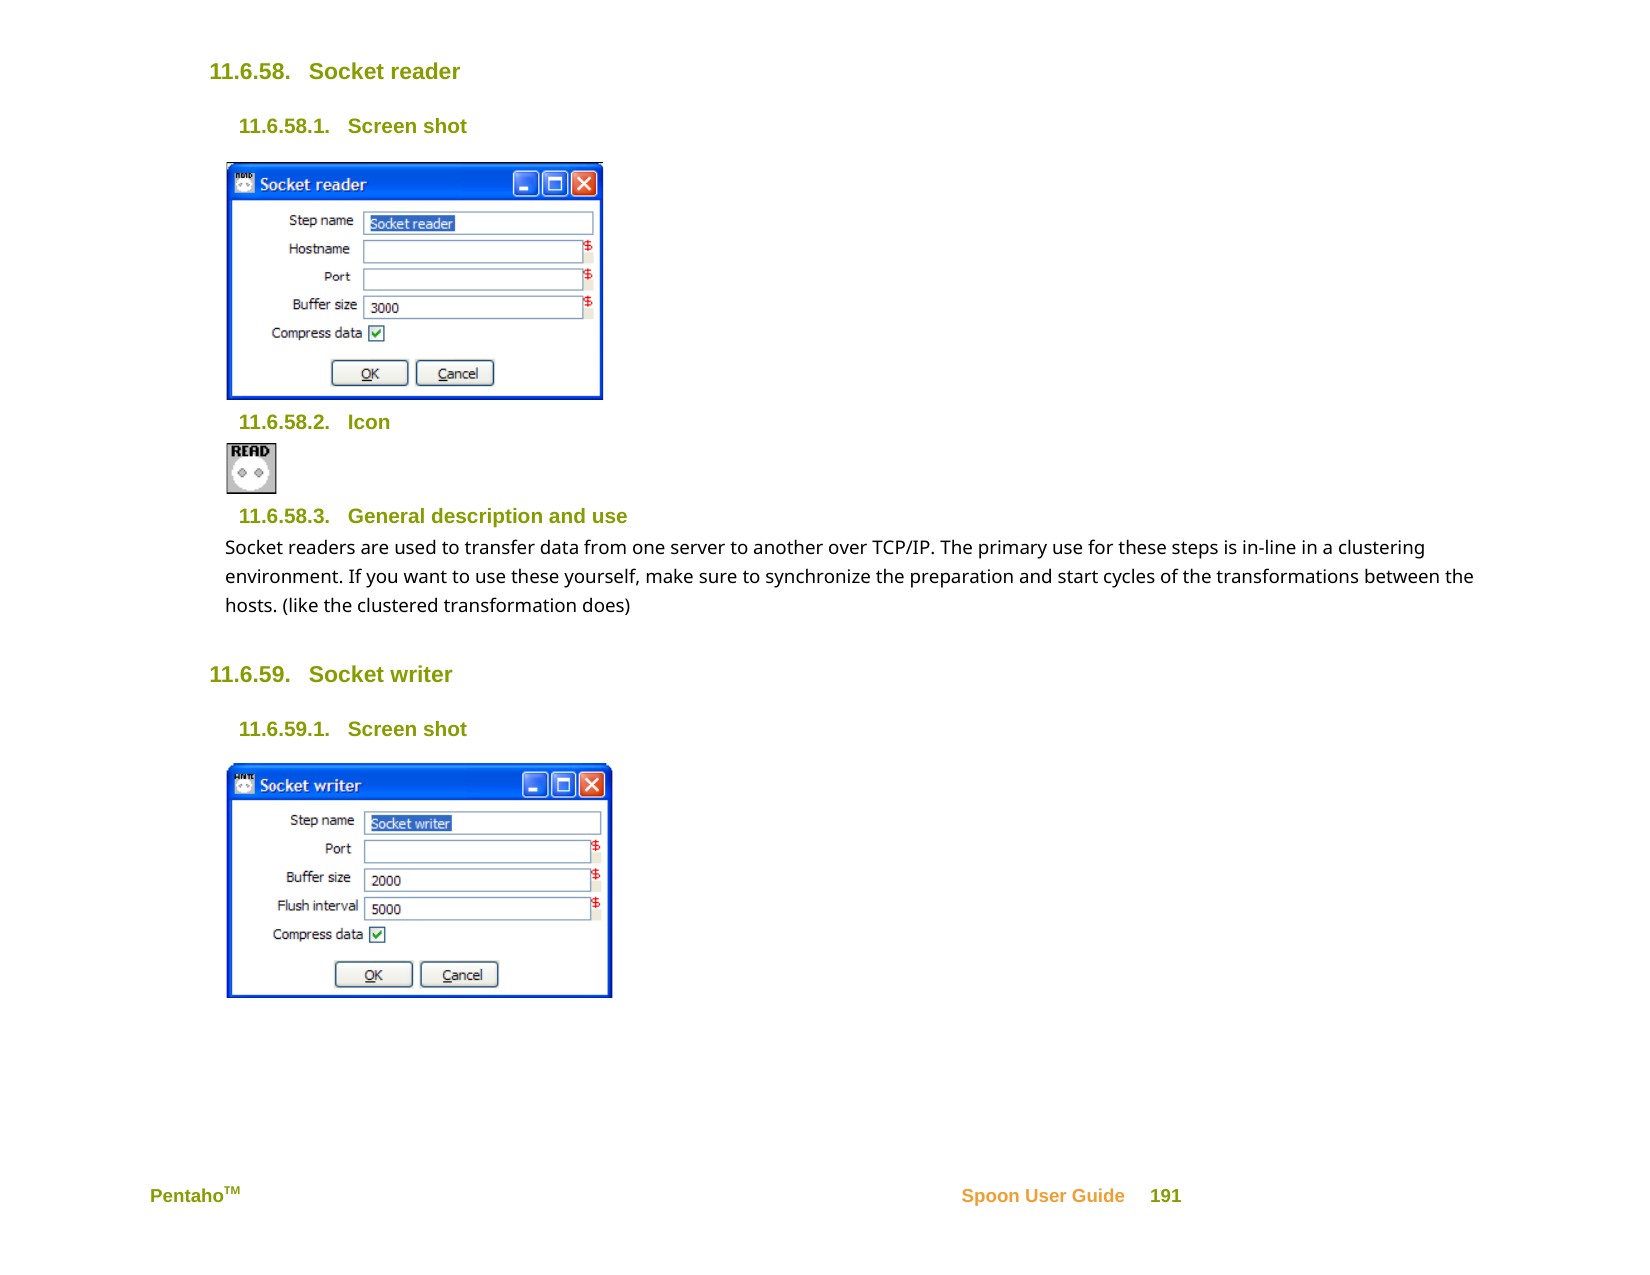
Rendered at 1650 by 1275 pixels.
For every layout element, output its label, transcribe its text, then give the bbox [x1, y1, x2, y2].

subtitle Screen shot [239, 106, 1500, 141]
subtitle Socket writer [209, 654, 1500, 689]
subtitle Socket reader [209, 52, 1500, 87]
subtitle General description and use [239, 455, 1500, 530]
text Socket readers are used to transfer data from one server to another over TCP/IP. The primary use for these steps is in-line in a clustering environment. If you want to use these yourself, make sure to synchronize the preparation and start cycles of the transformations between the hosts. (like the clustered transformation does) [225, 531, 1500, 618]
picture [226, 443, 277, 494]
subtitle Icon [239, 159, 1500, 436]
subtitle Screen shot [239, 708, 1500, 743]
